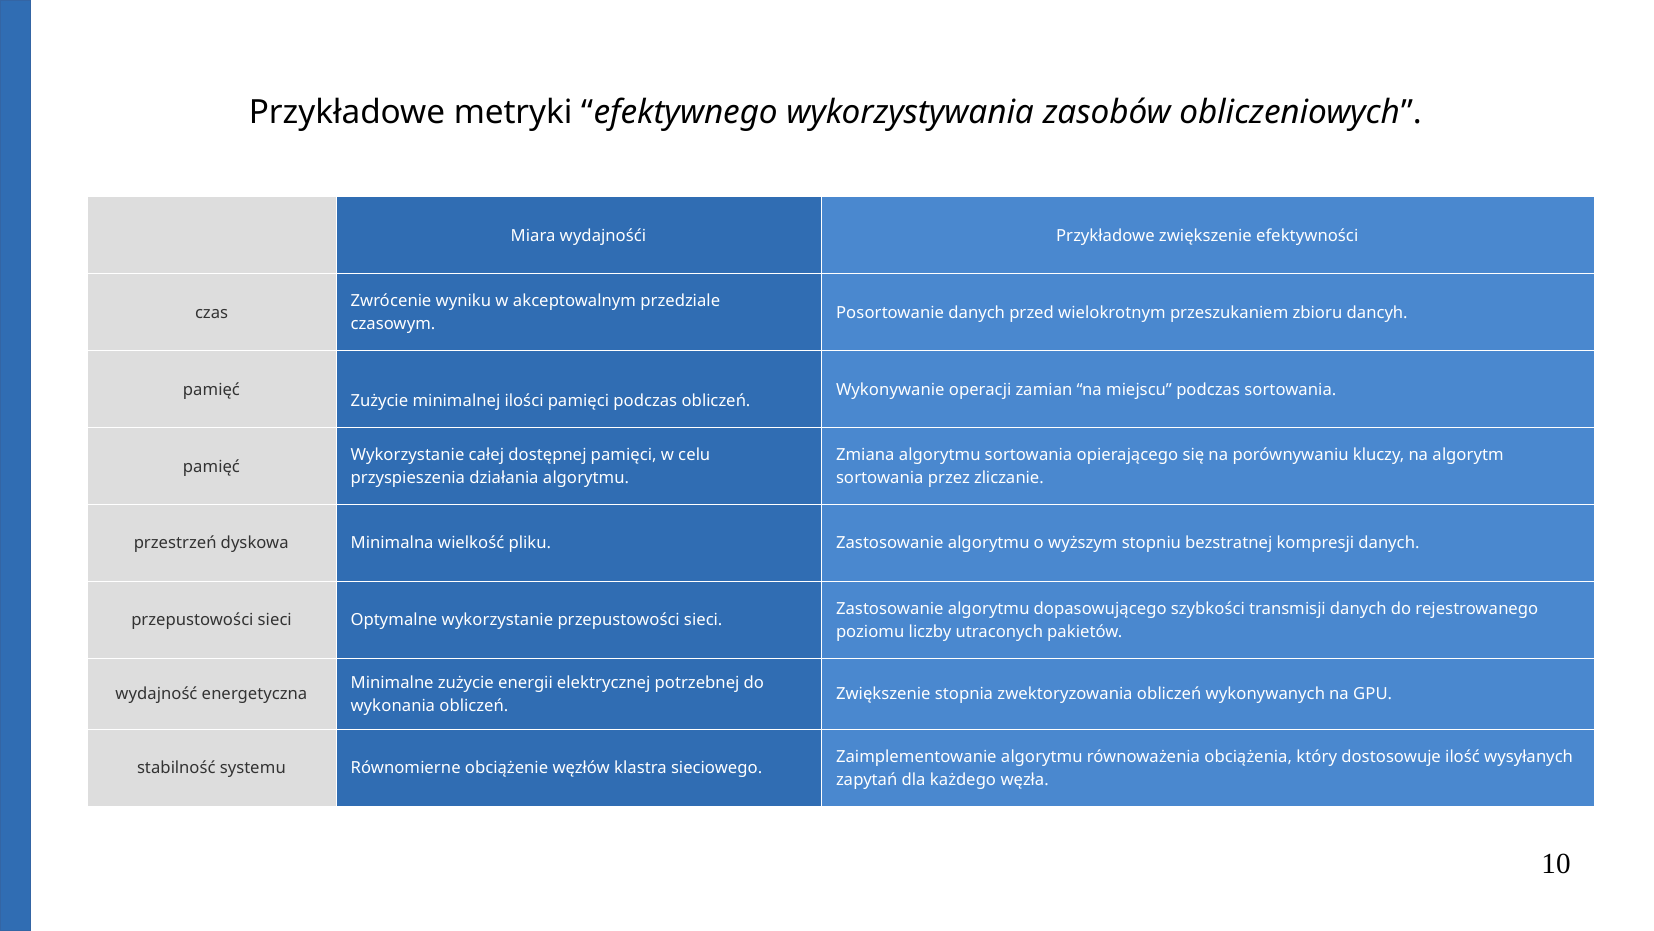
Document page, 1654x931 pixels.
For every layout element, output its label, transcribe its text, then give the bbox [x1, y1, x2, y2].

table_cell Zmiana algorytmu sortowania opierającego się na porównywaniu kluczy, na algorytm sortowania przez zliczanie. [822, 428, 1594, 504]
table_cell Minimalna wielkość pliku. [337, 505, 821, 581]
table_cell pamięć [88, 428, 336, 504]
table_cell Posortowanie danych przed wielokrotnym przeszukaniem zbioru dancyh. [822, 274, 1594, 350]
table_cell przepustowości sieci [88, 582, 336, 658]
table_cell Zastosowanie algorytmu dopasowującego szybkości transmisji danych do rejestrowanego poziomu liczby utraconych pakietów. [822, 582, 1594, 658]
text_box [0, 0, 31, 931]
table_cell pamięć [88, 351, 336, 427]
table_header Miara wydajnośći [337, 197, 821, 273]
table_cell Zwrócenie wyniku w akceptowalnym przedziale czasowym. [337, 274, 821, 350]
table_cell stabilność systemu [88, 730, 336, 806]
table_cell Zużycie minimalnej ilości pamięci podczas obliczeń. [337, 351, 821, 427]
table_cell przestrzeń dyskowa [88, 505, 336, 581]
table_cell Równomierne obciążenie węzłów klastra sieciowego. [337, 730, 821, 806]
table_cell czas [88, 274, 336, 350]
table_cell wydajność energetyczna [88, 659, 336, 729]
text_box Przykładowe metryki “efektywnego wykorzystywania zasobów obliczeniowych”. [81, 80, 1590, 155]
table_header [88, 197, 336, 273]
table_cell Wykonywanie operacji zamian “na miejscu” podczas sortowania. [822, 351, 1594, 427]
table_cell Minimalne zużycie energii elektrycznej potrzebnej do wykonania obliczeń. [337, 659, 821, 729]
table_cell Zwiększenie stopnia zwektoryzowania obliczeń wykonywanych na GPU. [822, 659, 1594, 729]
table_cell Optymalne wykorzystanie przepustowości sieci. [337, 582, 821, 658]
table_header Przykładowe zwiększenie efektywności [822, 197, 1594, 273]
table_cell Wykorzystanie całej dostępnej pamięci, w celu przyspieszenia działania algorytmu. [337, 428, 821, 504]
table_cell Zastosowanie algorytmu o wyższym stopniu bezstratnej kompresji danych. [822, 505, 1594, 581]
table_cell Zaimplementowanie algorytmu równoważenia obciążenia, który dostosowuje ilość wysyłanych zapytań dla każdego węzła. [822, 730, 1594, 806]
